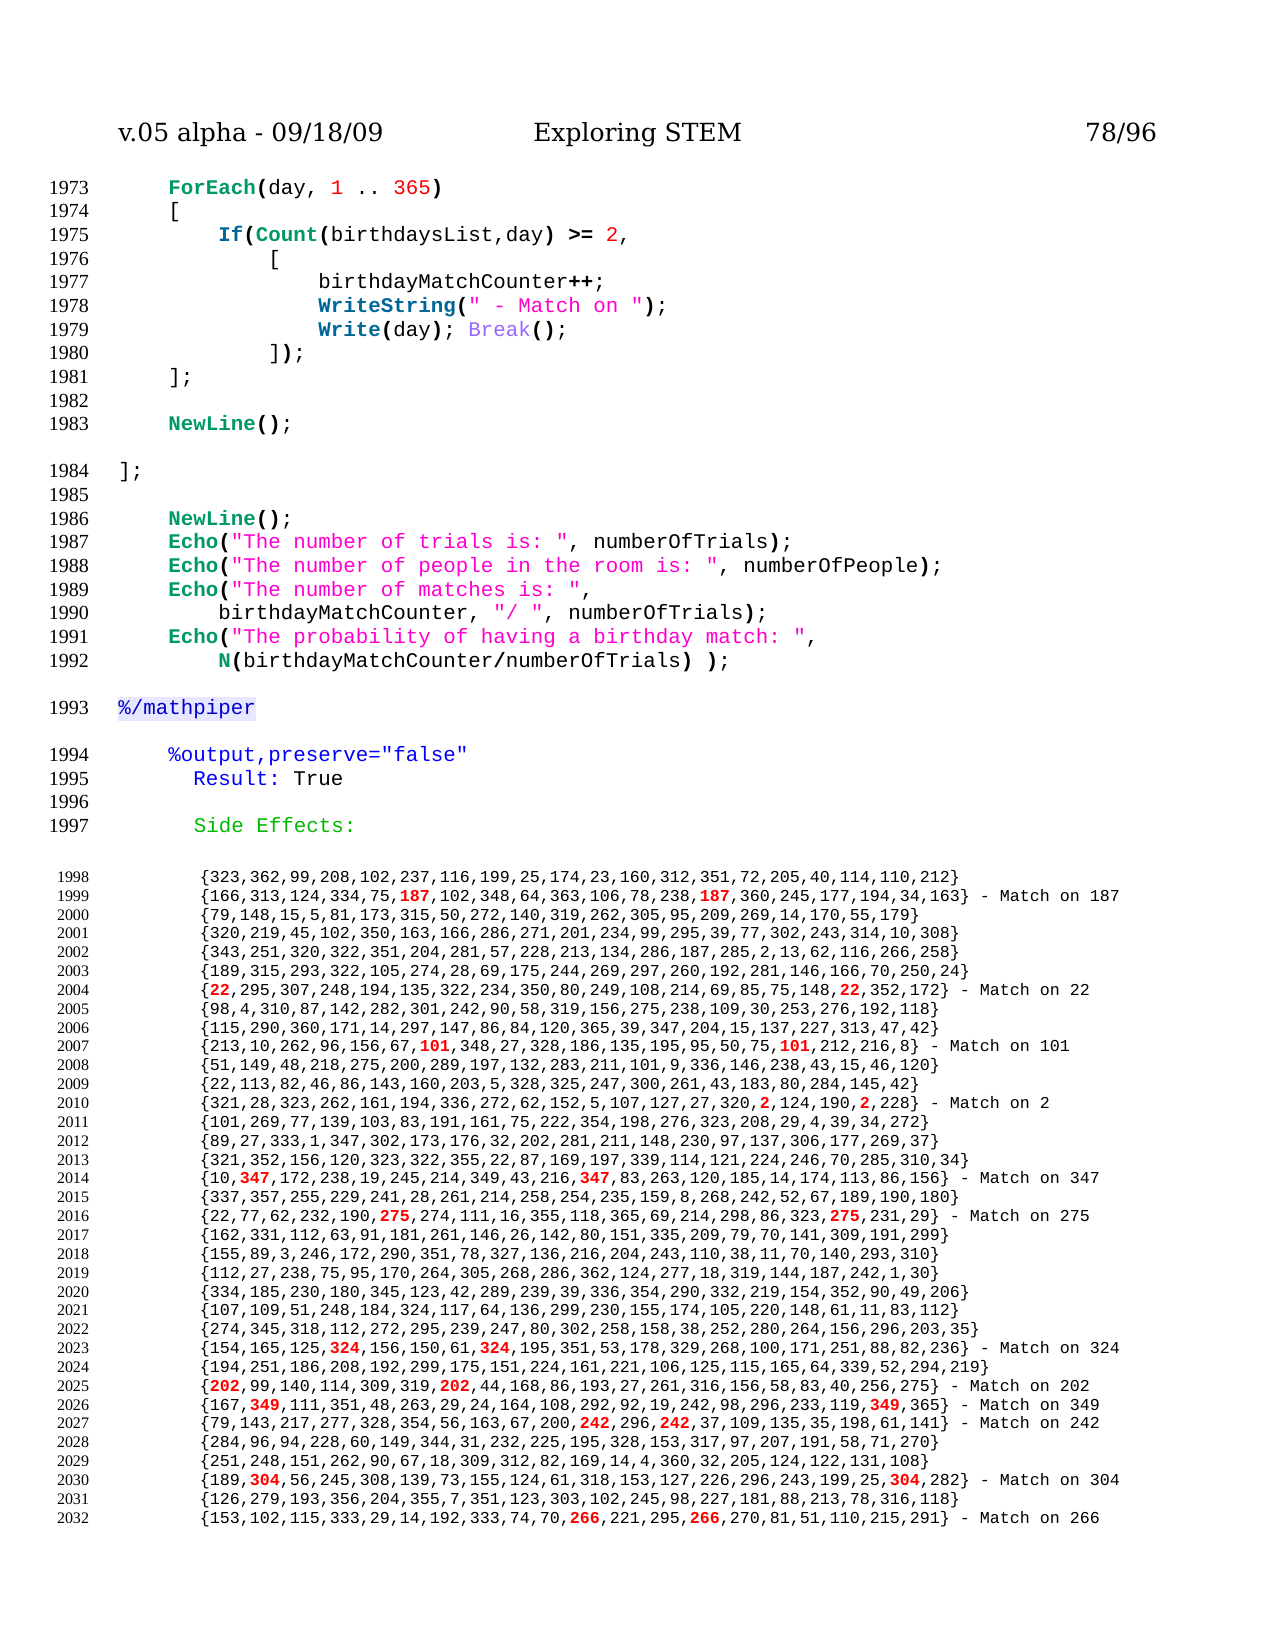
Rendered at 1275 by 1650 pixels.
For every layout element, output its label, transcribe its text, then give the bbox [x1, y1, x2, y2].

text {107,109,51,248,184,324,117,64,136,299,230,155,174,105,220,148,61,11,83,112} [139, 1302, 1157, 1321]
text {115,290,360,171,14,297,147,86,84,120,365,39,347,204,15,137,227,313,47,42} [139, 1019, 1157, 1038]
text Result: True [118, 768, 1157, 792]
text {112,27,238,75,95,170,264,305,268,286,362,124,277,18,319,144,187,242,1,30} [139, 1264, 1157, 1283]
text ]; [118, 461, 1157, 484]
text N(birthdayMatchCounter/numberOfTrials) ); [118, 650, 1157, 673]
text {202,99,140,114,309,319,202,44,168,86,193,27,261,316,156,58,83,40,256,275} - Match on 202 [139, 1377, 1157, 1396]
text ]; [118, 366, 1157, 389]
text Write(day); Break(); [118, 319, 1157, 342]
text {323,362,99,208,102,237,116,199,25,174,23,160,312,351,72,205,40,114,110,212} [139, 868, 1157, 887]
text {334,185,230,180,345,123,42,289,239,39,336,354,290,332,219,154,352,90,49,206} [139, 1283, 1157, 1302]
text {153,102,115,333,29,14,192,333,74,70,266,221,295,266,270,81,51,110,215,291} - Match on 266 [139, 1509, 1157, 1528]
text {51,149,48,218,275,200,289,197,132,283,211,101,9,336,146,238,43,15,46,120} [139, 1057, 1157, 1076]
text [ [118, 200, 1157, 224]
text {284,96,94,228,60,149,344,31,232,225,195,328,153,317,97,207,191,58,71,270} [139, 1434, 1157, 1453]
text If(Count(birthdaysList,day) >= 2, [118, 224, 1157, 248]
text {154,165,125,324,156,150,61,324,195,351,53,178,329,268,100,171,251,88,82,236} - Match on 324 [139, 1340, 1157, 1358]
text {155,89,3,246,172,290,351,78,327,136,216,204,243,110,38,11,70,140,293,310} [139, 1245, 1157, 1264]
text {79,148,15,5,81,173,315,50,272,140,319,262,305,95,209,269,14,170,55,179} [139, 906, 1157, 925]
text {321,28,323,262,161,194,336,272,62,152,5,107,127,27,320,2,124,190,2,228} - Match on 2 [139, 1094, 1157, 1113]
text Echo("The number of trials is: ", numberOfTrials); [118, 531, 1157, 555]
text Side Effects: [193, 815, 1157, 839]
text %/mathpiper [118, 697, 1157, 721]
text ForEach(day, 1 .. 365) [118, 177, 1157, 200]
text {79,143,217,277,328,354,56,163,67,200,242,296,242,37,109,135,35,198,61,141} - Match on 242 [139, 1415, 1157, 1434]
text %output,preserve="false" [118, 744, 1157, 768]
text {320,219,45,102,350,163,166,286,271,201,234,99,295,39,77,302,243,314,10,308} [139, 925, 1157, 944]
text {194,251,186,208,192,299,175,151,224,161,221,106,125,115,165,64,339,52,294,219} [139, 1358, 1157, 1377]
text {126,279,193,356,204,355,7,351,123,303,102,245,98,227,181,88,213,78,316,118} [139, 1491, 1157, 1509]
text {321,352,156,120,323,322,355,22,87,169,197,339,114,121,224,246,70,285,310,34} [139, 1151, 1157, 1170]
text Echo("The number of matches is: ", [118, 579, 1157, 602]
text {213,10,262,96,156,67,101,348,27,328,186,135,195,95,50,75,101,212,216,8} - Match on 101 [139, 1038, 1157, 1057]
text WriteString(" - Match on "); [118, 295, 1157, 319]
text birthdayMatchCounter++; [118, 271, 1157, 295]
text {166,313,124,334,75,187,102,348,64,363,106,78,238,187,360,245,177,194,34,163} - Match on 187 [139, 887, 1157, 906]
text {189,315,293,322,105,274,28,69,175,244,269,297,260,192,281,146,166,70,250,24} [139, 963, 1157, 981]
text {251,248,151,262,90,67,18,309,312,82,169,14,4,360,32,205,124,122,131,108} [139, 1453, 1157, 1472]
text Echo("The probability of having a birthday match: ", [118, 626, 1157, 650]
text birthdayMatchCounter, "/ ", numberOfTrials); [118, 602, 1157, 626]
text Echo("The number of people in the room is: ", numberOfPeople); [118, 555, 1157, 579]
text {22,295,307,248,194,135,322,234,350,80,249,108,214,69,85,75,148,22,352,172} - Match on 22 [139, 981, 1157, 1000]
text {22,113,82,46,86,143,160,203,5,328,325,247,300,261,43,183,80,284,145,42} [139, 1076, 1157, 1094]
text {337,357,255,229,241,28,261,214,258,254,235,159,8,268,242,52,67,189,190,180} [139, 1189, 1157, 1208]
text {98,4,310,87,142,282,301,242,90,58,319,156,275,238,109,30,253,276,192,118} [139, 1000, 1157, 1019]
text {89,27,333,1,347,302,173,176,32,202,281,211,148,230,97,137,306,177,269,37} [139, 1132, 1157, 1151]
text ]); [118, 342, 1157, 366]
text [ [118, 248, 1157, 271]
text {22,77,62,232,190,275,274,111,16,355,118,365,69,214,298,86,323,275,231,29} - Match on 275 [139, 1208, 1157, 1227]
text {167,349,111,351,48,263,29,24,164,108,292,92,19,242,98,296,233,119,349,365} - Match on 349 [139, 1396, 1157, 1415]
text {189,304,56,245,308,139,73,155,124,61,318,153,127,226,296,243,199,25,304,282} - Match on 304 [139, 1472, 1157, 1491]
text NewLine(); [118, 508, 1157, 531]
text {343,251,320,322,351,204,281,57,228,213,134,286,187,285,2,13,62,116,266,258} [139, 944, 1157, 963]
text {162,331,112,63,91,181,261,146,26,142,80,151,335,209,79,70,141,309,191,299} [139, 1227, 1157, 1245]
text {101,269,77,139,103,83,191,161,75,222,354,198,276,323,208,29,4,39,34,272} [139, 1113, 1157, 1132]
text NewLine(); [118, 413, 1157, 437]
text {10,347,172,238,19,245,214,349,43,216,347,83,263,120,185,14,174,113,86,156} - Match on 347 [139, 1170, 1157, 1189]
text {274,345,318,112,272,295,239,247,80,302,258,158,38,252,280,264,156,296,203,35} [139, 1321, 1157, 1340]
